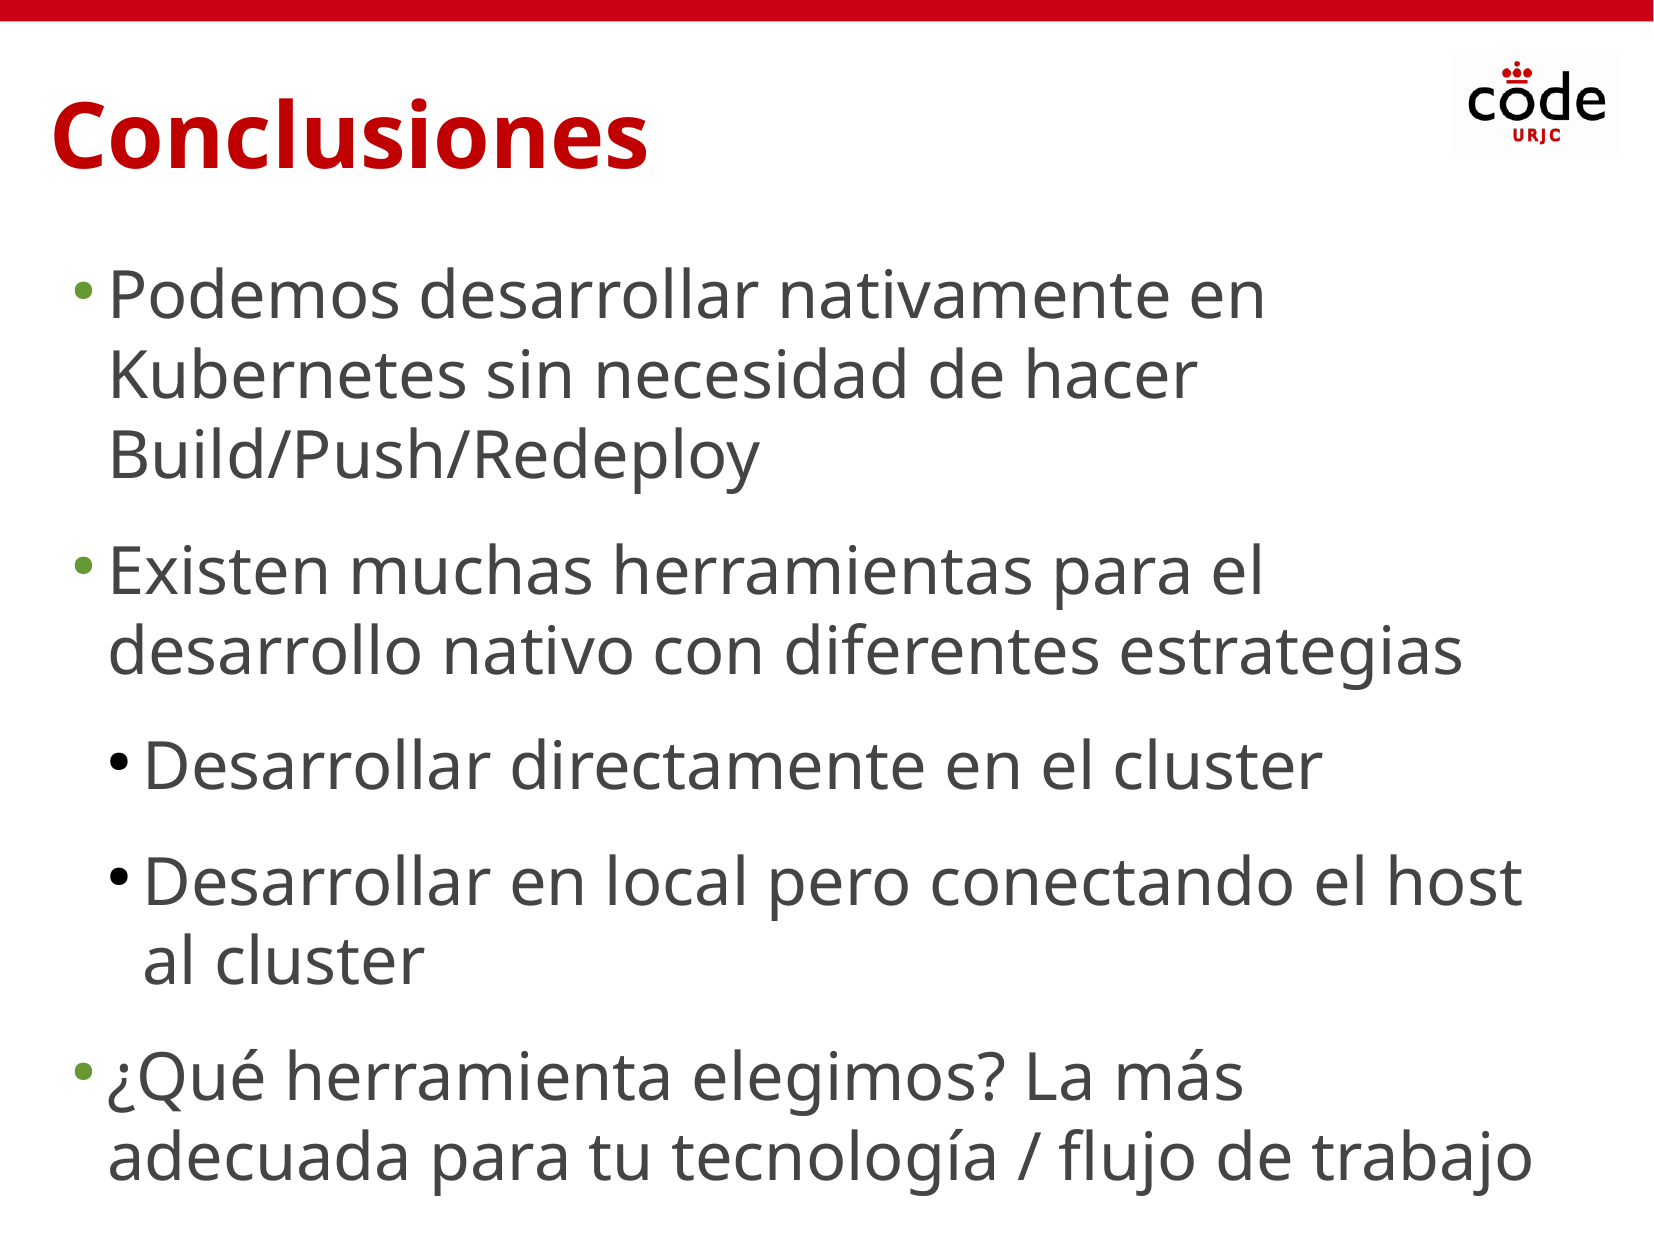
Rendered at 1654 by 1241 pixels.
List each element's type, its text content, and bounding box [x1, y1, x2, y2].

list Podemos desarrollar nativamente en Kubernetes sin necesidad de hacer Build/Push/Redeploy Existen muchas herramientas para el desarrollo nativo con diferentes estrategias Desarrollar directamente en el cluster Desarrollar en local pero conectando el host al cluster ¿Qué herramienta elegimos? La más adecuada para tu tecnología / flujo de trabajo [56, 244, 1583, 1084]
picture [1452, 52, 1620, 154]
title Conclusiones [34, 62, 1437, 126]
